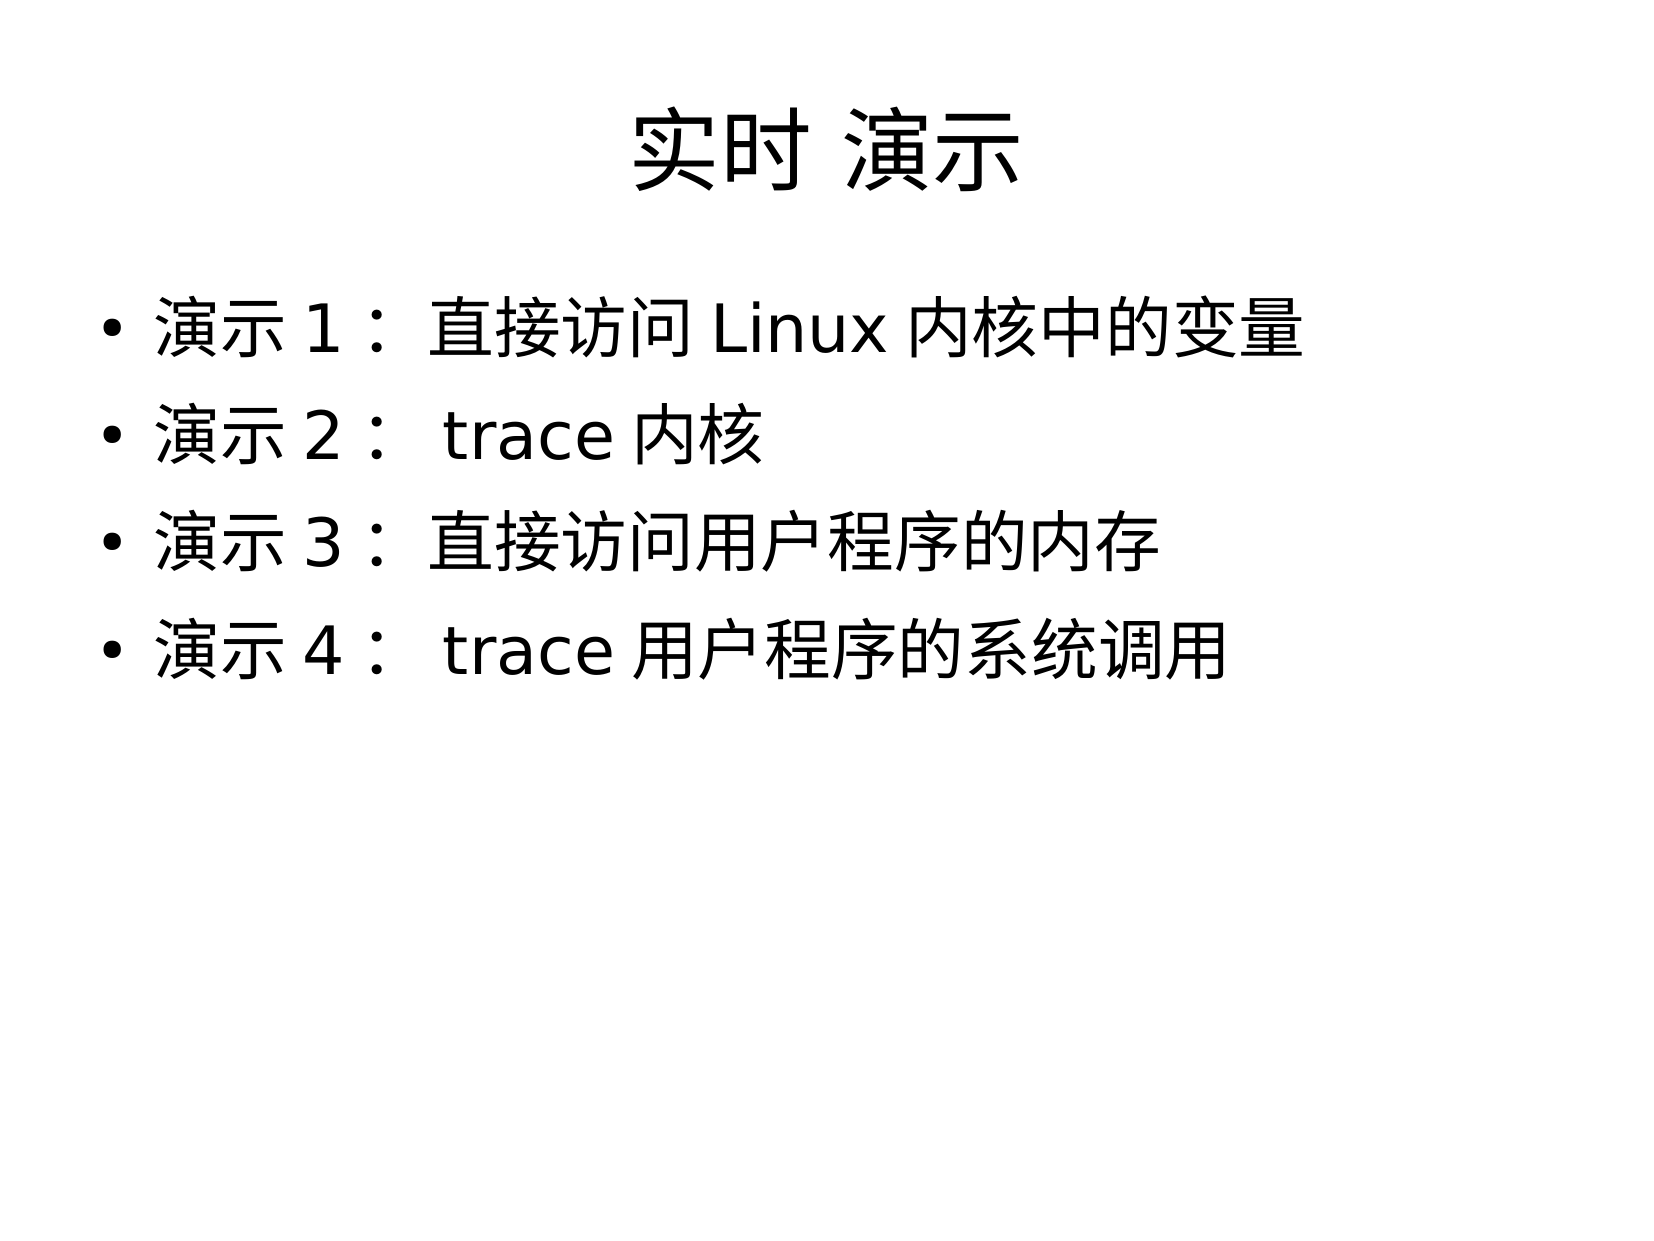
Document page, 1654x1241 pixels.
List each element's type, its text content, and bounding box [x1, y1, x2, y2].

title 实时 演示 [82, 49, 1571, 257]
list 演示1：直接访问Linux内核中的变量 演示2：trace内核 演示3：直接访问用户程序的内存 演示4：trace用户程序的系统调用 [82, 290, 1571, 1010]
